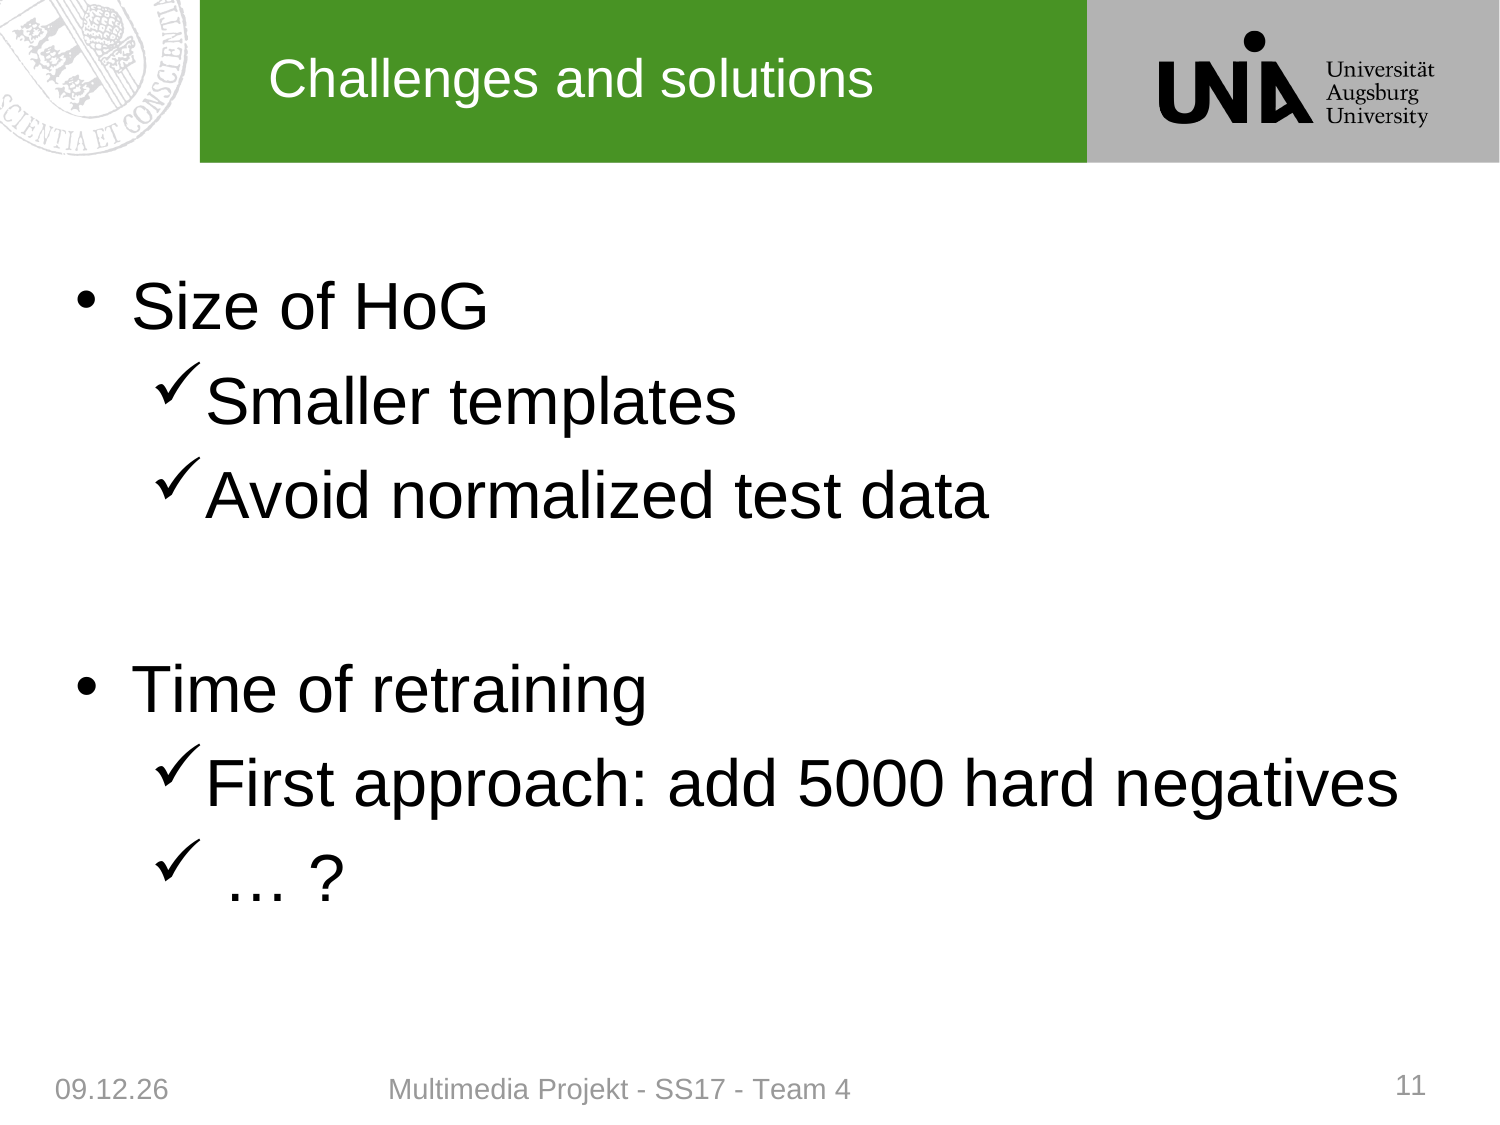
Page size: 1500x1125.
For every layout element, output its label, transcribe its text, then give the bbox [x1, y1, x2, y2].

picture [1122, 12, 1488, 271]
picture [0, 0, 188, 156]
title Challenges and solutions [199, 35, 1087, 163]
list Size of HoG Smaller templates Avoid normalized test data Time of retraining First approach: add 5000 hard negatives … ? [75, 263, 1426, 1006]
